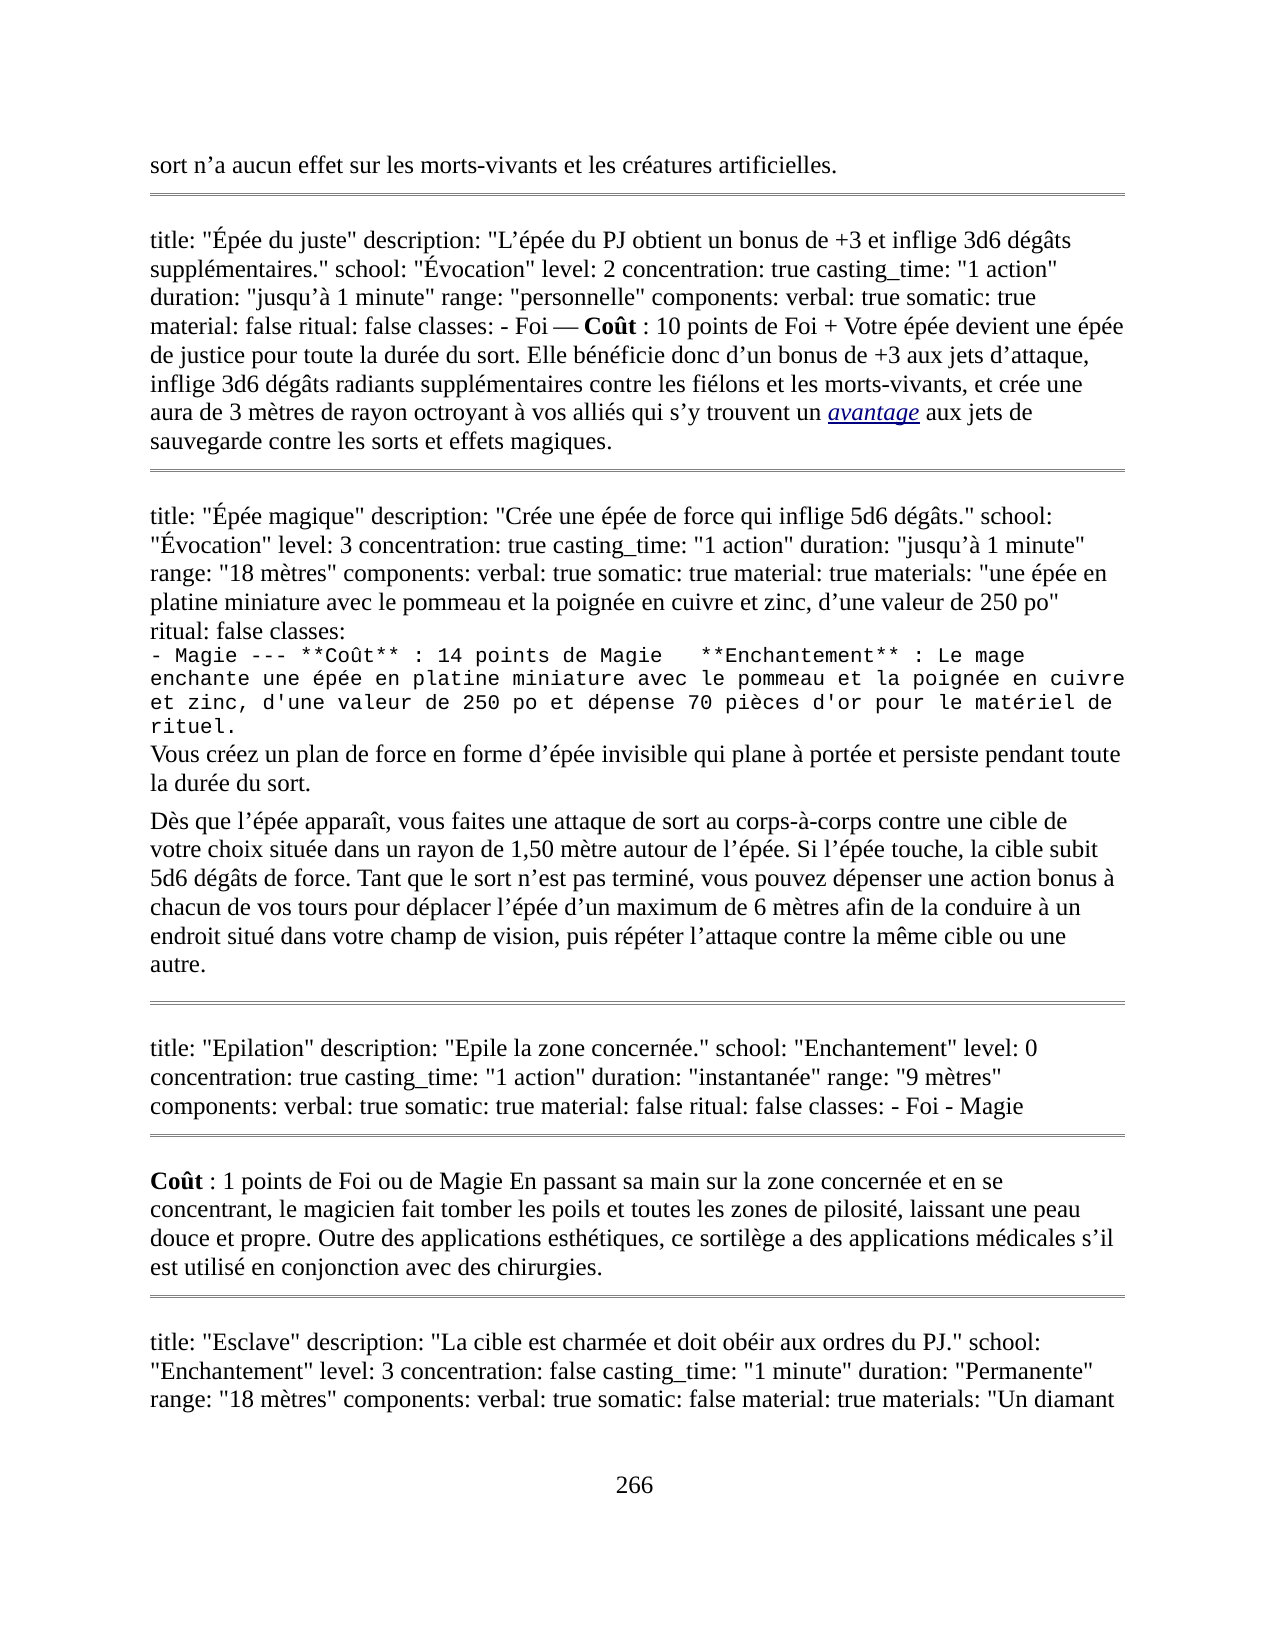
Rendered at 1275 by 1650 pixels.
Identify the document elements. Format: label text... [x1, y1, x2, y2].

text title: "Épée magique" description: "Crée une épée de force qui inflige 5d6 dégâts." school: "Évocation" level: 3 concentration: true casting_time: "1 action" duration: "jusqu’à 1 minute" range: "18 mètres" components: verbal: true somatic: true material: true materials: "une épée en platine miniature avec le pommeau et la poignée en cuivre et zinc, d’une valeur de 250 po" ritual: false classes: [150, 501, 1125, 645]
text title: "Épée du juste" description: "L’épée du PJ obtient un bonus de +3 et inflige 3d6 dégâts supplémentaires." school: "Évocation" level: 2 concentration: true casting_time: "1 action" duration: "jusqu’à 1 minute" range: "personnelle" components: verbal: true somatic: true material: false ritual: false classes: - Foi — Coût : 10 points de Foi + Votre épée devient une épée de justice pour toute la durée du sort. Elle bénéficie donc d’un bonus de +3 aux jets d’attaque, inflige 3d6 dégâts radiants supplémentaires contre les fiélons et les morts-vivants, et crée une aura de 3 mètres de rayon octroyant à vos alliés qui s’y trouvent un avantage aux jets de sauvegarde contre les sorts et effets magiques. [150, 225, 1125, 455]
text Vous créez un plan de force en forme d’épée invisible qui plane à portée et persiste pendant toute la durée du sort. [150, 739, 1125, 797]
text - Magie --- **Coût** : 14 points de Magie **Enchantement** : Le mage enchante une épée en platine miniature avec le pommeau et la poignée en cuivre et zinc, d'une valeur de 250 po et dépense 70 pièces d'or pour le matériel de rituel. [150, 645, 1125, 739]
text Coût : 1 points de Foi ou de Magie En passant sa main sur la zone concernée et en se concentrant, le magicien fait tomber les poils et toutes les zones de pilosité, laissant une peau douce et propre. Outre des applications esthétiques, ce sortilège a des applications médicales s’il est utilisé en conjonction avec des chirurgies. [150, 1166, 1125, 1281]
text title: "Esclave" description: "La cible est charmée et doit obéir aux ordres du PJ." school: "Enchantement" level: 3 concentration: false casting_time: "1 minute" duration: "Permanente" range: "18 mètres" components: verbal: true somatic: false material: true materials: "Un diamant [150, 1327, 1125, 1413]
text title: "Epilation" description: "Epile la zone concernée." school: "Enchantement" level: 0 concentration: true casting_time: "1 action" duration: "instantanée" range: "9 mètres" components: verbal: true somatic: true material: false ritual: false classes: - Foi - Magie [150, 1033, 1125, 1120]
text sort n’a aucun effet sur les morts-vivants et les créatures artificielles. [150, 150, 1125, 179]
text Dès que l’épée apparaît, vous faites une attaque de sort au corps-à-corps contre une cible de votre choix située dans un rayon de 1,50 mètre autour de l’épée. Si l’épée touche, la cible subit 5d6 dégâts de force. Tant que le sort n’est pas terminé, vous pouvez dépenser une action bonus à chacun de vos tours pour déplacer l’épée d’un maximum de 6 mètres afin de la conduire à un endroit situé dans votre champ de vision, puis répéter l’attaque contre la même cible ou une autre. [150, 806, 1125, 978]
